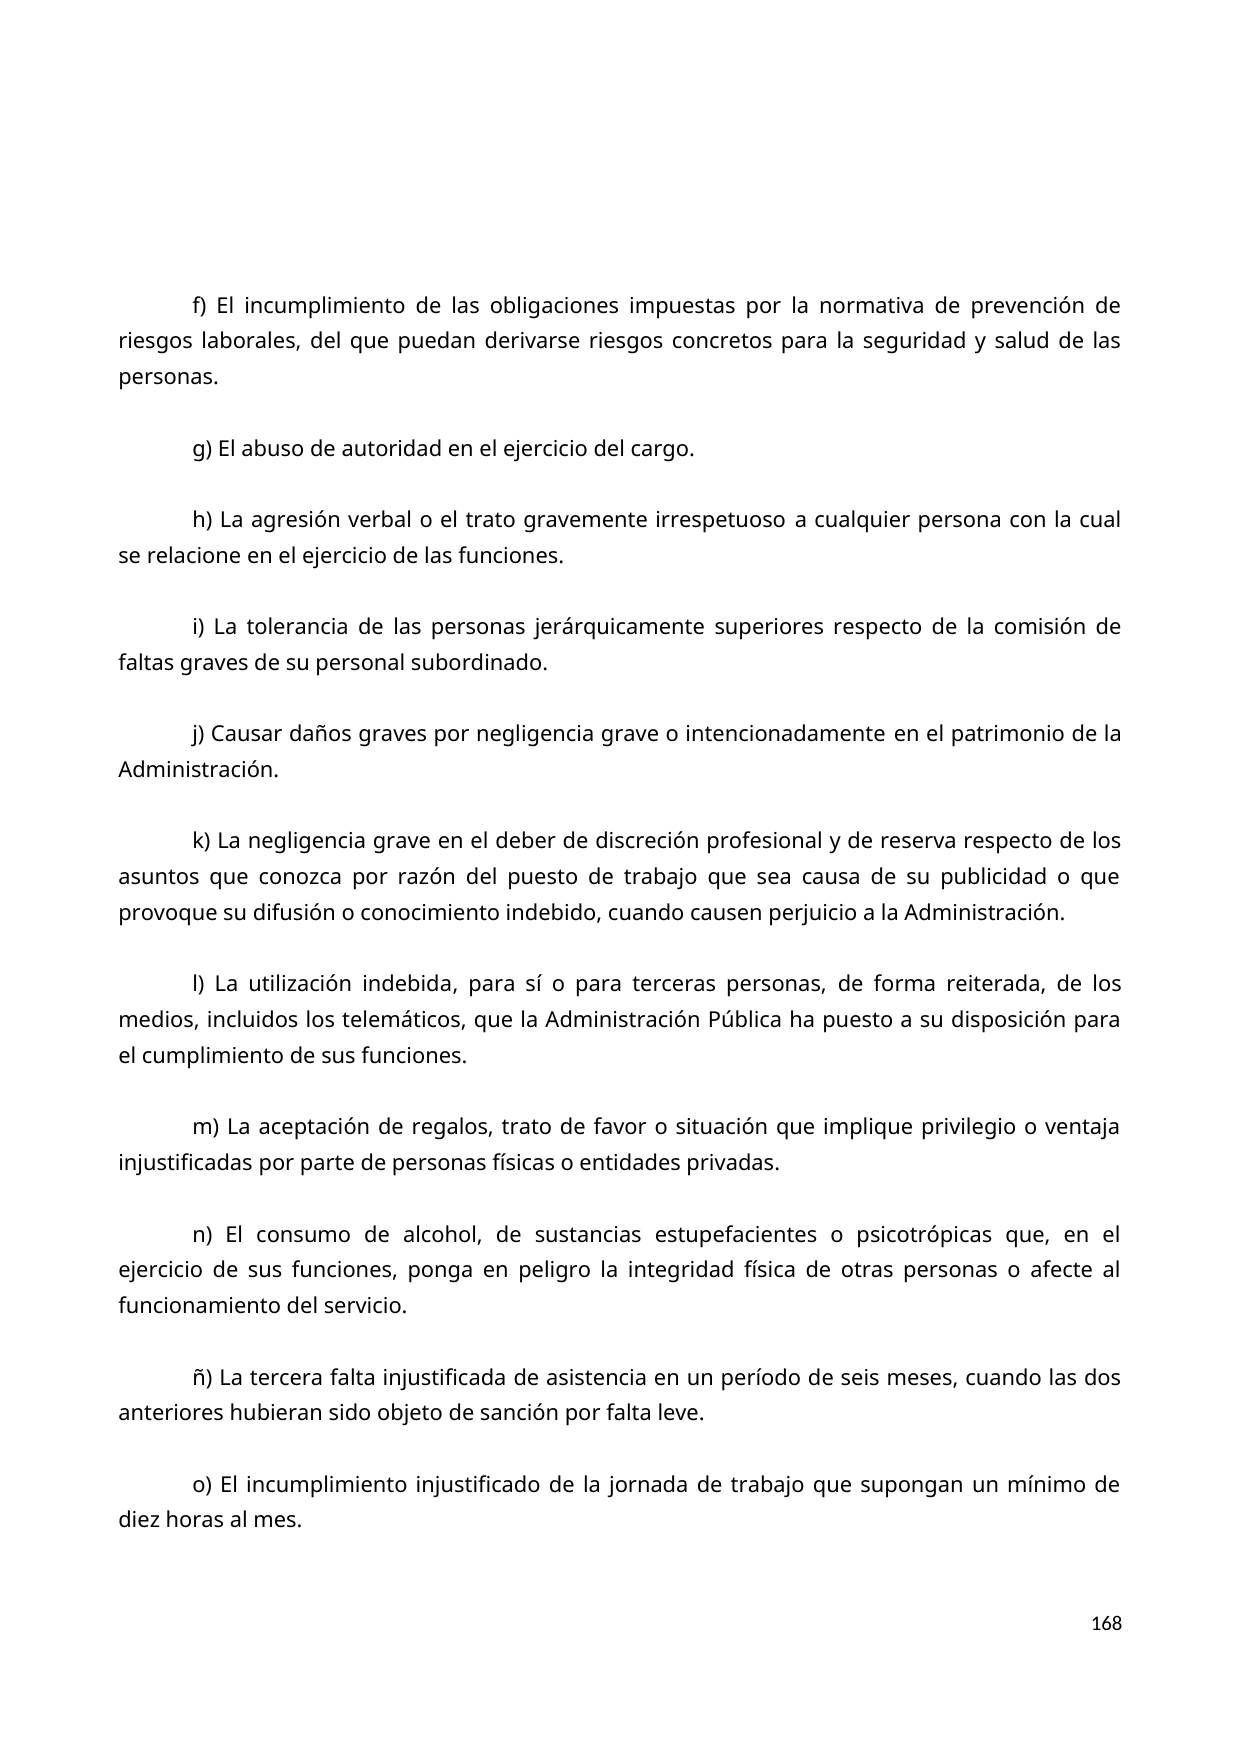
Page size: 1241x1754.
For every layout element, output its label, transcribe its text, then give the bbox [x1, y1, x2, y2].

text i) La tolerancia de las personas jerárquicamente superiores respecto de la comisión de faltas graves de su personal subordinado. [118, 611, 1122, 677]
text k) La negligencia grave en el deber de discreción profesional y de reserva respecto de los asuntos que conozca por razón del puesto de trabajo que sea causa de su publicidad o que provoque su difusión o conocimiento indebido, cuando causen perjuicio a la Administración. [118, 826, 1122, 927]
text l) La utilización indebida, para sí o para terceras personas, de forma reiterada, de los medios, incluidos los telemáticos, que la Administración Pública ha puesto a su disposición para el cumplimiento de sus funciones. [118, 968, 1122, 1070]
text o) El incumplimiento injustificado de la jornada de trabajo que supongan un mínimo de diez horas al mes. [118, 1469, 1122, 1534]
text m) La aceptación de regalos, trato de favor o situación que implique privilegio o ventaja injustificadas por parte de personas físicas o entidades privadas. [118, 1111, 1122, 1177]
text f) El incumplimiento de las obligaciones impuestas por la normativa de prevención de riesgos laborales, del que puedan derivarse riesgos concretos para la seguridad y salud de las personas. [118, 289, 1122, 391]
text j) Causar daños graves por negligencia grave o intencionadamente en el patrimonio de la Administración. [118, 718, 1122, 784]
text ñ) La tercera falta injustificada de asistencia en un período de seis meses, cuando las dos anteriores hubieran sido objeto de sanción por falta leve. [118, 1361, 1122, 1427]
text n) El consumo de alcohol, de sustancias estupefacientes o psicotrópicas que, en el ejercicio de sus funciones, ponga en peligro la integridad física de otras personas o afecte al funcionamiento del servicio. [118, 1218, 1122, 1320]
text h) La agresión verbal o el trato gravemente irrespetuoso a cualquier persona con la cual se relacione en el ejercicio de las funciones. [118, 504, 1122, 569]
text g) El abuso de autoridad en el ejercicio del cargo. [118, 432, 1122, 462]
